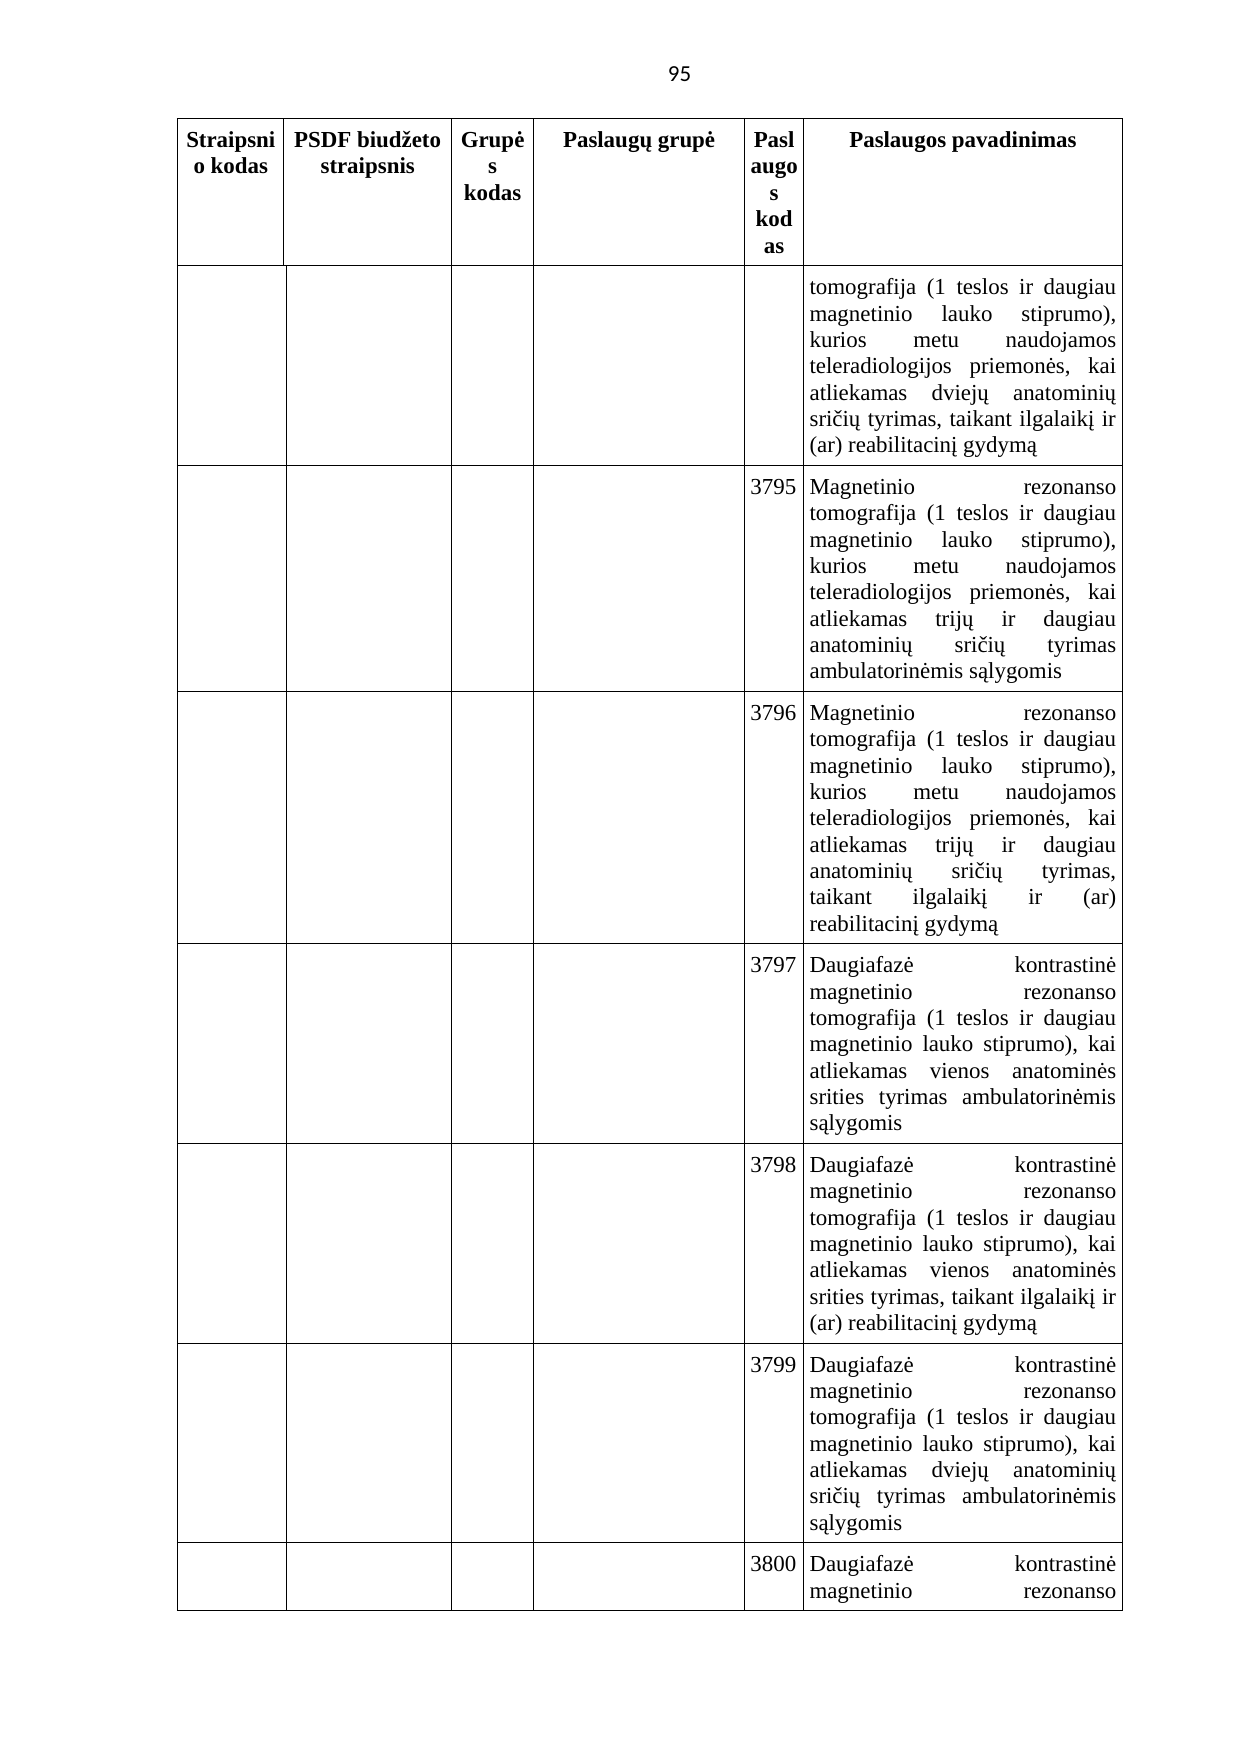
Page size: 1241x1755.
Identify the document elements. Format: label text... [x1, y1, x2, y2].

table_cell 3798 [745, 1144, 803, 1343]
table_cell 3797 [745, 944, 803, 1143]
table_cell [178, 944, 286, 1143]
table_cell Daugiafazė kontrastinė magnetinio rezonanso [804, 1543, 1122, 1610]
table_cell [534, 266, 744, 465]
table_cell [452, 692, 533, 943]
table_header Paslaugos pavadinimas [804, 119, 1122, 265]
table_cell [287, 266, 451, 465]
table_cell 3796 [745, 692, 803, 943]
table_cell [287, 692, 451, 943]
table_cell [287, 1344, 451, 1542]
table_cell Daugiafazė kontrastinė magnetinio rezonanso tomografija (1 teslos ir daugiau magnetinio lauko stiprumo), kai atliekamas vienos anatominės srities tyrimas ambulatorinėmis sąlygomis [804, 944, 1122, 1143]
table_cell [287, 1144, 451, 1343]
table_cell [178, 266, 286, 465]
table_cell [534, 466, 744, 691]
table_header PSDF biudžeto straipsnis [284, 119, 451, 265]
table_cell Daugiafazė kontrastinė magnetinio rezonanso tomografija (1 teslos ir daugiau magnetinio lauko stiprumo), kai atliekamas vienos anatominės srities tyrimas, taikant ilgalaikį ir (ar) reabilitacinį gydymą [804, 1144, 1122, 1343]
table_cell [745, 266, 803, 465]
table_cell [452, 1344, 533, 1542]
table_cell Magnetinio rezonanso tomografija (1 teslos ir daugiau magnetinio lauko stiprumo), kurios metu naudojamos teleradiologijos priemonės, kai atliekamas trijų ir daugiau anatominių sričių tyrimas, taikant ilgalaikį ir (ar) reabilitacinį gydymą [804, 692, 1122, 943]
table_cell [178, 692, 286, 943]
table_cell [178, 1144, 286, 1343]
table_cell tomografija (1 teslos ir daugiau magnetinio lauko stiprumo), kurios metu naudojamos teleradiologijos priemonės, kai atliekamas dviejų anatominių sričių tyrimas, taikant ilgalaikį ir (ar) reabilitacinį gydymą [804, 266, 1122, 465]
table_cell [452, 266, 533, 465]
table_cell [178, 466, 286, 691]
table_cell 3795 [745, 466, 803, 691]
table_cell 3799 [745, 1344, 803, 1542]
table_cell [287, 944, 451, 1143]
table_cell [534, 1543, 744, 1610]
table_cell Magnetinio rezonanso tomografija (1 teslos ir daugiau magnetinio lauko stiprumo), kurios metu naudojamos teleradiologijos priemonės, kai atliekamas trijų ir daugiau anatominių sričių tyrimas ambulatorinėmis sąlygomis [804, 466, 1122, 691]
table_cell Daugiafazė kontrastinė magnetinio rezonanso tomografija (1 teslos ir daugiau magnetinio lauko stiprumo), kai atliekamas dviejų anatominių sričių tyrimas ambulatorinėmis sąlygomis [804, 1344, 1122, 1542]
table_cell [452, 944, 533, 1143]
table_header Straipsnio kodas [178, 119, 283, 265]
table_cell [534, 692, 744, 943]
table_header Paslaugos kodas [745, 119, 803, 265]
table_cell [452, 1144, 533, 1343]
table_cell [178, 1344, 286, 1542]
table_header Grupės kodas [452, 119, 533, 265]
table_cell [178, 1543, 286, 1610]
table_cell 3800 [745, 1543, 803, 1610]
table_cell [287, 466, 451, 691]
table_cell [534, 1344, 744, 1542]
table_cell [452, 466, 533, 691]
table_cell [534, 944, 744, 1143]
table_cell [287, 1543, 451, 1610]
table_cell [452, 1543, 533, 1610]
table_header Paslaugų grupė [534, 119, 744, 265]
table_cell [534, 1144, 744, 1343]
